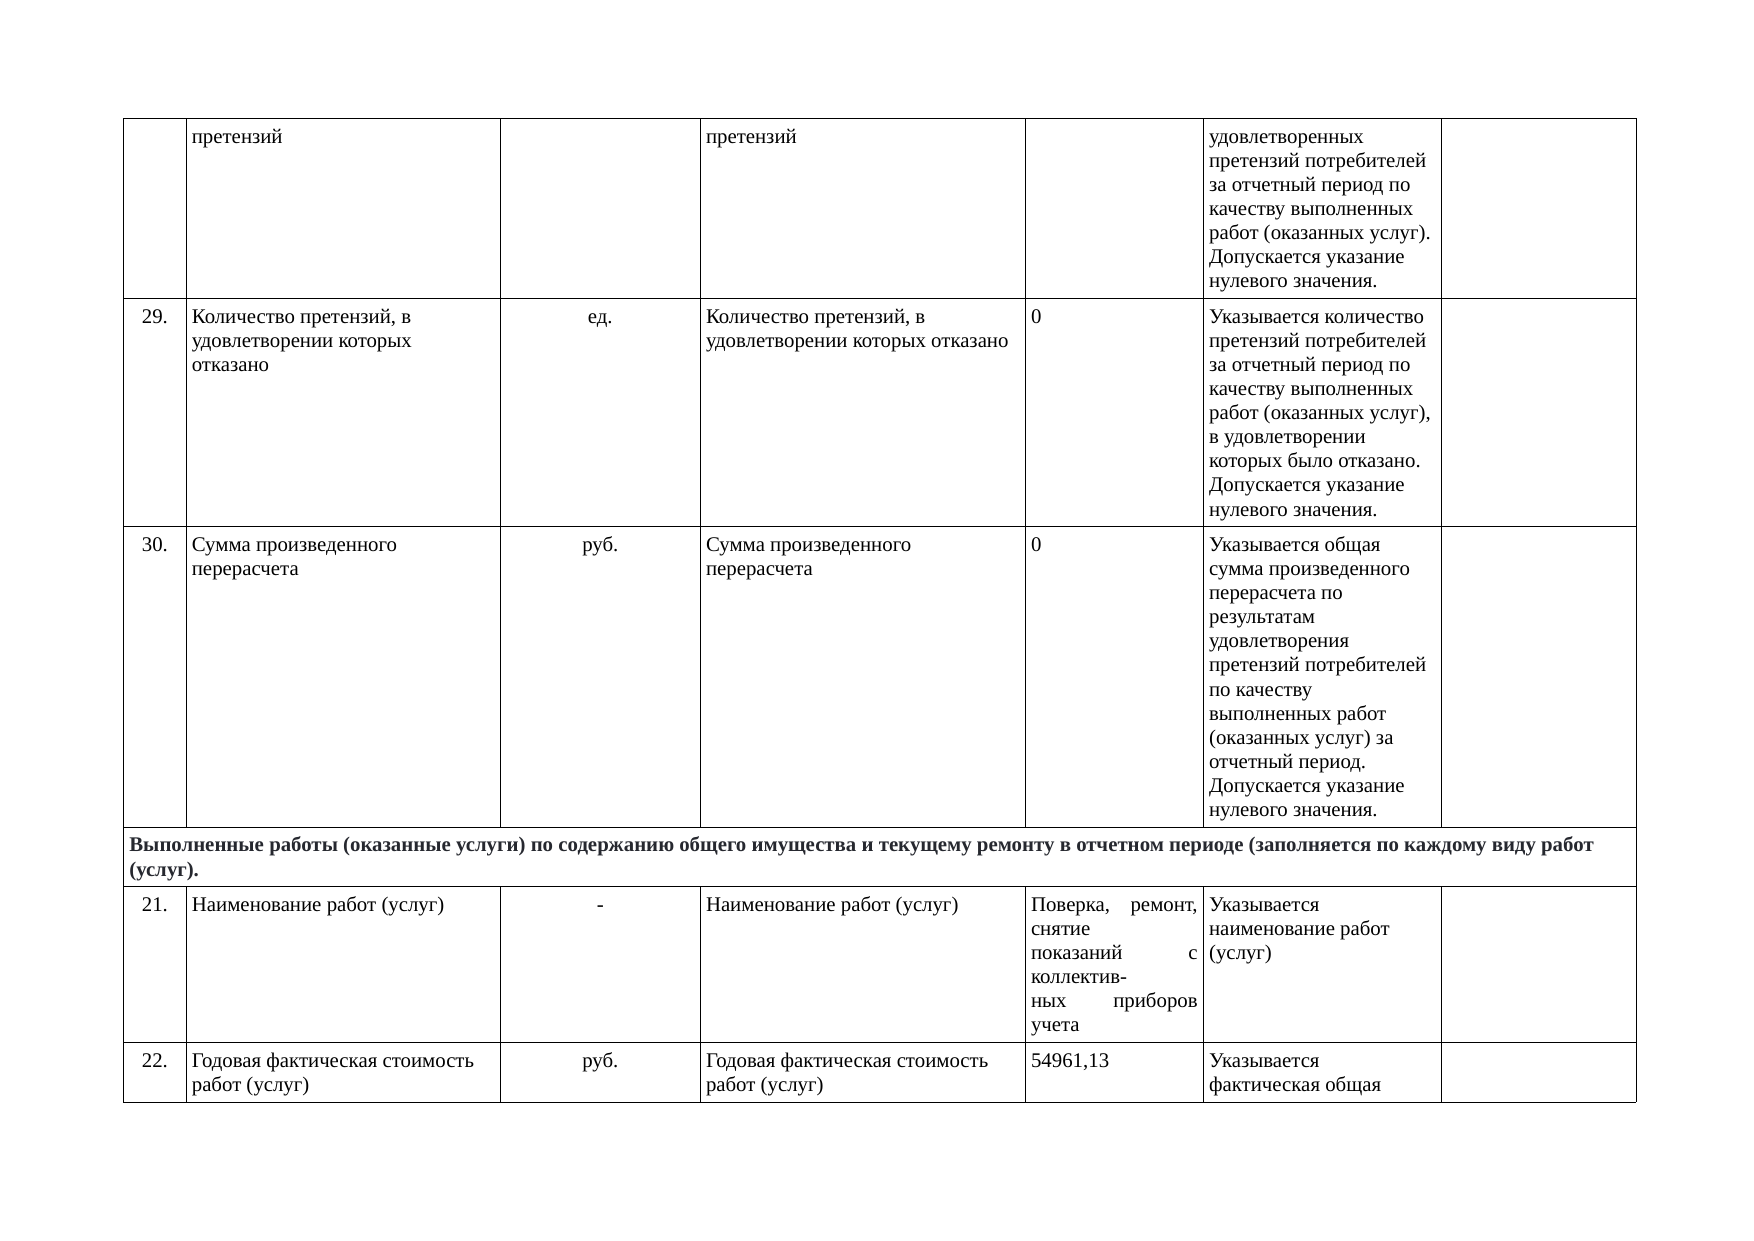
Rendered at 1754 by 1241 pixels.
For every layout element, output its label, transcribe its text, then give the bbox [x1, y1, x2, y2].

table_cell [1442, 299, 1636, 526]
table_cell руб. [501, 527, 700, 827]
table_cell 22. [124, 1043, 186, 1102]
table_cell Указывается количество претензий потребителей за отчетный период по качеству выполненных работ (оказанных услуг), в удовлетворении которых было отказано. Допускается указание нулевого значения. [1204, 299, 1441, 526]
table_cell претензий [187, 119, 500, 298]
table_cell 54961,13 [1026, 1043, 1203, 1102]
table_cell [1442, 119, 1636, 298]
table_cell [1026, 119, 1203, 298]
table_cell Количество претензий, в удовлетворении которых отказано [701, 299, 1025, 526]
table_cell ед. [501, 299, 700, 526]
table_cell претензий [701, 119, 1025, 298]
table_cell [501, 119, 700, 298]
table_cell - [501, 887, 700, 1042]
table_cell [1442, 1043, 1636, 1102]
table_cell Годовая фактическая стоимость работ (услуг) [187, 1043, 500, 1102]
table_cell Сумма произведенного перерасчета [187, 527, 500, 827]
table_cell Поверка, ремонт, снятие показаний с коллектив- ных приборов учета [1026, 887, 1203, 1042]
table_cell Количество претензий, в удовлетворении которых отказано [187, 299, 500, 526]
table_cell Выполненные работы (оказанные услуги) по содержанию общего имущества и текущему ремонту в отчетном периоде (заполняется по каждому виду работ (услуг). [124, 828, 1636, 886]
table_cell 0 [1026, 527, 1203, 827]
table_cell 29. [124, 299, 186, 526]
table_cell Наименование работ (услуг) [187, 887, 500, 1042]
table_cell [1442, 887, 1636, 1042]
table_cell Указывается общая сумма произведенного перерасчета по результатам удовлетворения претензий потребителей по качеству выполненных работ (оказанных услуг) за отчетный период. Допускается указание нулевого значения. [1204, 527, 1441, 827]
table_cell удовлетворенных претензий потребителей за отчетный период по качеству выполненных работ (оказанных услуг). Допускается указание нулевого значения. [1204, 119, 1441, 298]
table_cell 0 [1026, 299, 1203, 526]
table_cell 21. [124, 887, 186, 1042]
table_cell Указывается фактическая общая [1204, 1043, 1441, 1102]
table_cell Сумма произведенного перерасчета [701, 527, 1025, 827]
table_cell [1442, 527, 1636, 827]
table_cell Указывается наименование работ (услуг) [1204, 887, 1441, 1042]
table_cell [124, 119, 186, 298]
table_cell Годовая фактическая стоимость работ (услуг) [701, 1043, 1025, 1102]
table_cell Наименование работ (услуг) [701, 887, 1025, 1042]
table_cell 30. [124, 527, 186, 827]
table_cell руб. [501, 1043, 700, 1102]
